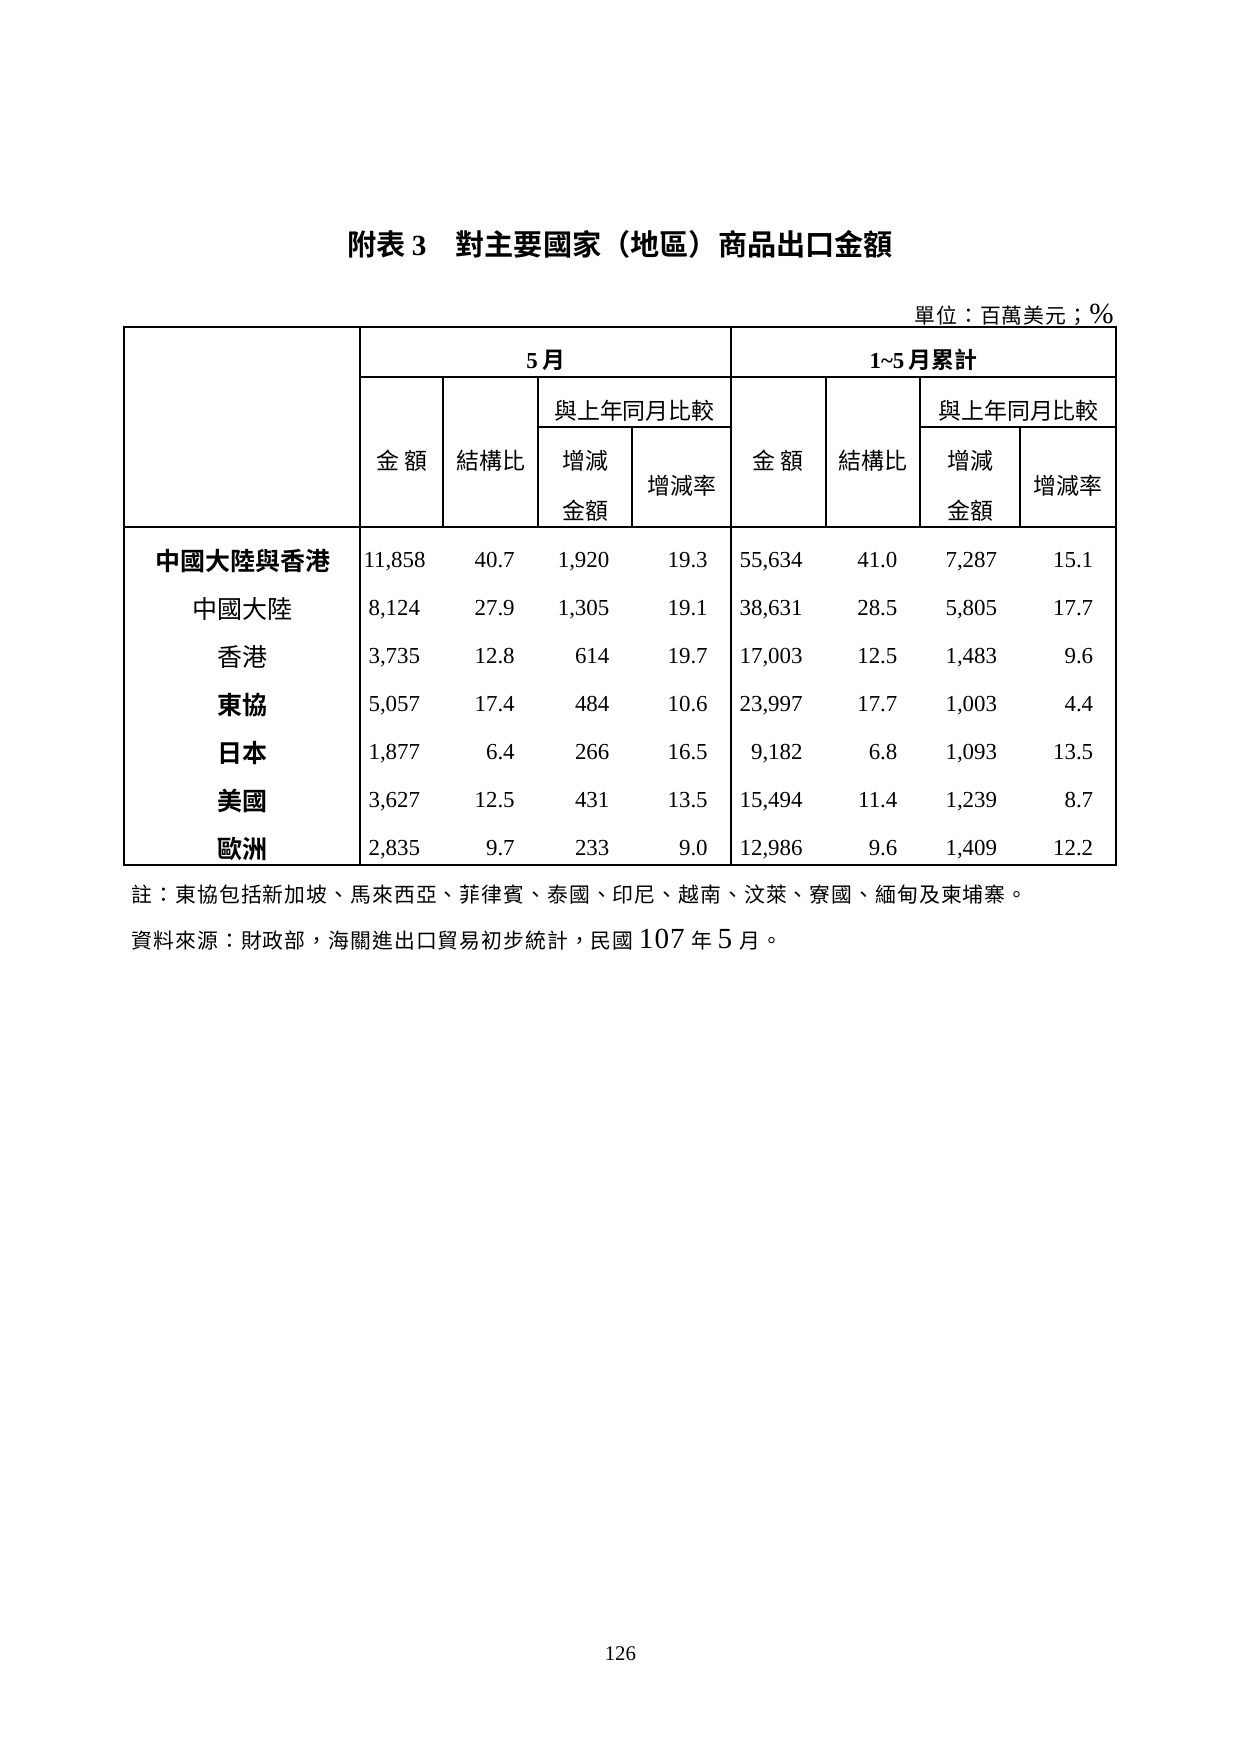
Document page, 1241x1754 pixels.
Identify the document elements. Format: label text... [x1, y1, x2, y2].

table_cell 5,805 [920, 576, 1020, 624]
table_cell 增減率 [1021, 428, 1115, 526]
table_cell 美國 [125, 768, 359, 816]
table_cell 27.9 [443, 576, 538, 624]
table_cell 金 額 [732, 378, 825, 526]
table_cell 結構比 [827, 378, 919, 526]
table_cell 9.6 [1020, 624, 1115, 672]
table_cell 香港 [125, 624, 359, 672]
table_cell 15.1 [1020, 528, 1115, 576]
table_cell 17.7 [826, 672, 920, 720]
table_cell 10.6 [632, 672, 730, 720]
table_cell 9.7 [443, 816, 538, 864]
table_cell 5,057 [361, 672, 443, 720]
table_cell 6.8 [826, 720, 920, 768]
table_cell 金額 [539, 476, 631, 526]
table_cell 19.7 [632, 624, 730, 672]
table_cell 1~5月累計 [732, 328, 1115, 376]
table_cell 日本 [125, 720, 359, 768]
table_cell 1,409 [920, 816, 1020, 864]
table_cell 41.0 [826, 528, 920, 576]
text 資料來源：財政部，海關進出口貿易初步統計，民國107年5月。 [131, 911, 1063, 951]
table_cell 增減 [539, 428, 631, 476]
text 附表3 對主要國家（地區）商品出口金額 [177, 212, 1063, 266]
table_cell 1,483 [920, 624, 1020, 672]
table_cell 增減 [921, 428, 1019, 476]
table_cell 12.5 [443, 768, 538, 816]
table_cell 3,735 [361, 624, 443, 672]
table_cell 19.1 [632, 576, 730, 624]
table_cell 11,858 [361, 528, 443, 576]
table_cell 11.4 [826, 768, 920, 816]
table_cell 1,877 [361, 720, 443, 768]
table_cell 9.6 [826, 816, 920, 864]
table_cell 12.5 [826, 624, 920, 672]
table_cell 1,305 [538, 576, 632, 624]
table_cell 13.5 [632, 768, 730, 816]
table_cell 19.3 [632, 528, 730, 576]
table_cell 1,003 [920, 672, 1020, 720]
table_cell 金 額 [361, 378, 442, 526]
table_cell 38,631 [732, 576, 826, 624]
table_cell 金額 [921, 476, 1019, 526]
table_cell 23,997 [732, 672, 826, 720]
table_cell 1,093 [920, 720, 1020, 768]
table_cell 12,986 [732, 816, 826, 864]
table_cell 431 [538, 768, 632, 816]
table_cell 13.5 [1020, 720, 1115, 768]
table_cell 中國大陸與香港 [125, 528, 359, 576]
table_cell 7,287 [920, 528, 1020, 576]
table_cell 與上年同月比較 [539, 378, 730, 426]
table_cell 中國大陸 [125, 576, 359, 624]
table_cell 3,627 [361, 768, 443, 816]
table_cell 8,124 [361, 576, 443, 624]
table_cell 16.5 [632, 720, 730, 768]
table_cell [125, 328, 359, 526]
table_cell 4.4 [1020, 672, 1115, 720]
table_cell 1,920 [538, 528, 632, 576]
table_cell 增減率 [633, 428, 730, 526]
table_header 單位：百萬美元；% [124, 286, 1116, 326]
table_cell 233 [538, 816, 632, 864]
table_cell 40.7 [443, 528, 538, 576]
table_cell 17.4 [443, 672, 538, 720]
table_cell 15,494 [732, 768, 826, 816]
table_cell 1,239 [920, 768, 1020, 816]
table_cell 28.5 [826, 576, 920, 624]
table_cell 614 [538, 624, 632, 672]
text 註：東協包括新加坡、馬來西亞、菲律賓、泰國、印尼、越南、汶萊、寮國、緬甸及柬埔寨。 [131, 866, 1092, 906]
table_cell 與上年同月比較 [921, 378, 1115, 426]
table_cell 5月 [361, 328, 730, 376]
table_cell 12.8 [443, 624, 538, 672]
table_cell 17,003 [732, 624, 826, 672]
table_cell 17.7 [1020, 576, 1115, 624]
table_cell 2,835 [361, 816, 443, 864]
table_cell 結構比 [444, 378, 537, 526]
table_cell 484 [538, 672, 632, 720]
table_cell 9.0 [632, 816, 730, 864]
table_cell 6.4 [443, 720, 538, 768]
table_cell 9,182 [732, 720, 826, 768]
table_cell 8.7 [1020, 768, 1115, 816]
table_cell 歐洲 [125, 816, 359, 864]
table_cell 12.2 [1020, 816, 1115, 864]
table_cell 東協 [125, 672, 359, 720]
table_cell 266 [538, 720, 632, 768]
table_cell 55,634 [732, 528, 826, 576]
